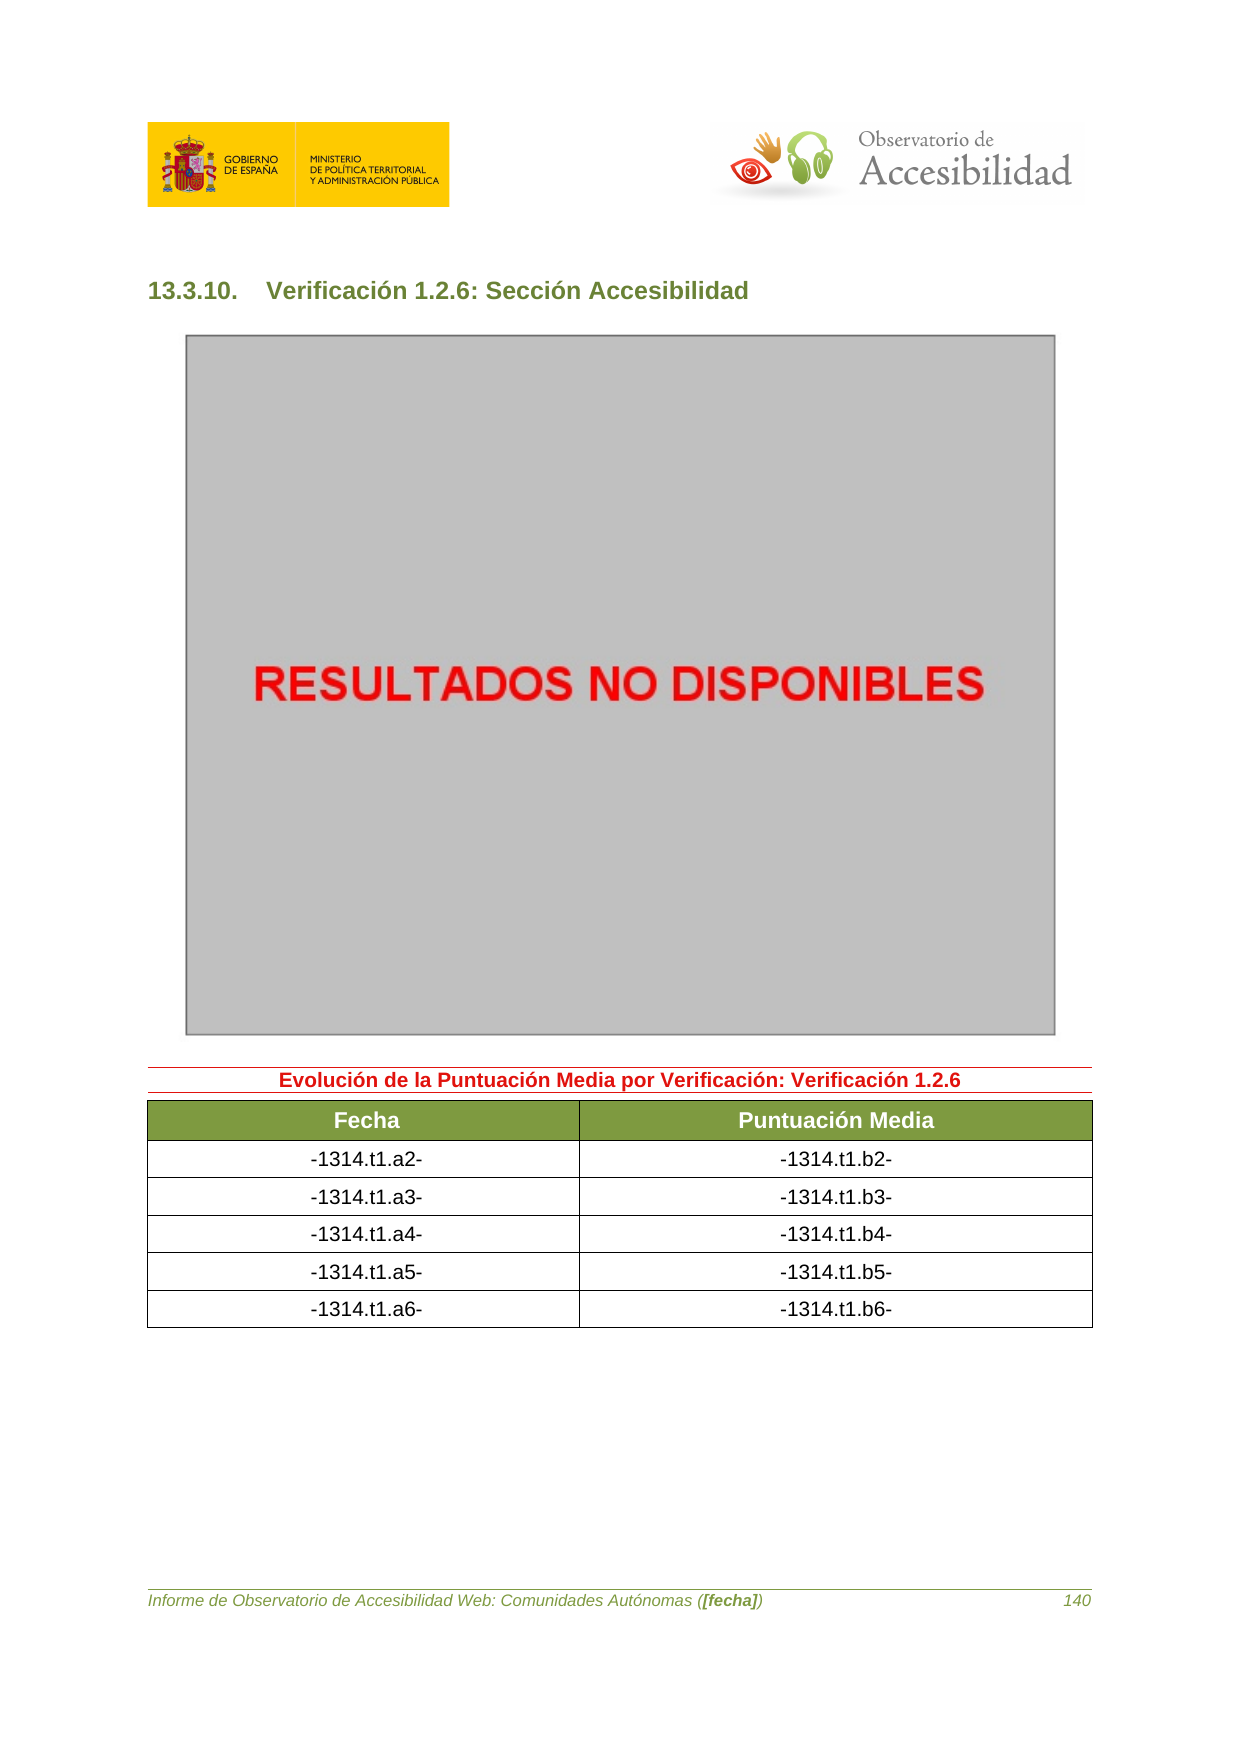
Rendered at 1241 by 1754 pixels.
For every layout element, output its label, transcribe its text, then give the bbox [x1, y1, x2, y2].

table_cell -1314.t1.b6- [580, 1291, 1092, 1327]
table_cell -1314.t1.a5- [148, 1253, 579, 1290]
table_cell -1314.t1.a2- [148, 1141, 579, 1177]
text Evolución de la Puntuación Media por Verificación: Verificación 1.2.6 [148, 1068, 1092, 1092]
table_cell -1314.t1.a3- [148, 1178, 579, 1215]
table_cell -1314.t1.a4- [148, 1216, 579, 1252]
list Verificación 1.2.6: Sección Accesibilidad [148, 276, 1092, 304]
table_cell -1314.t1.a6- [148, 1291, 579, 1327]
table_header Fecha [148, 1101, 579, 1140]
table_cell -1314.t1.b5- [580, 1253, 1092, 1290]
table_cell -1314.t1.b3- [580, 1178, 1092, 1215]
table_header Puntuación Media [580, 1101, 1092, 1140]
table_cell -1314.t1.b2- [580, 1141, 1092, 1177]
table_cell -1314.t1.b4- [580, 1216, 1092, 1252]
